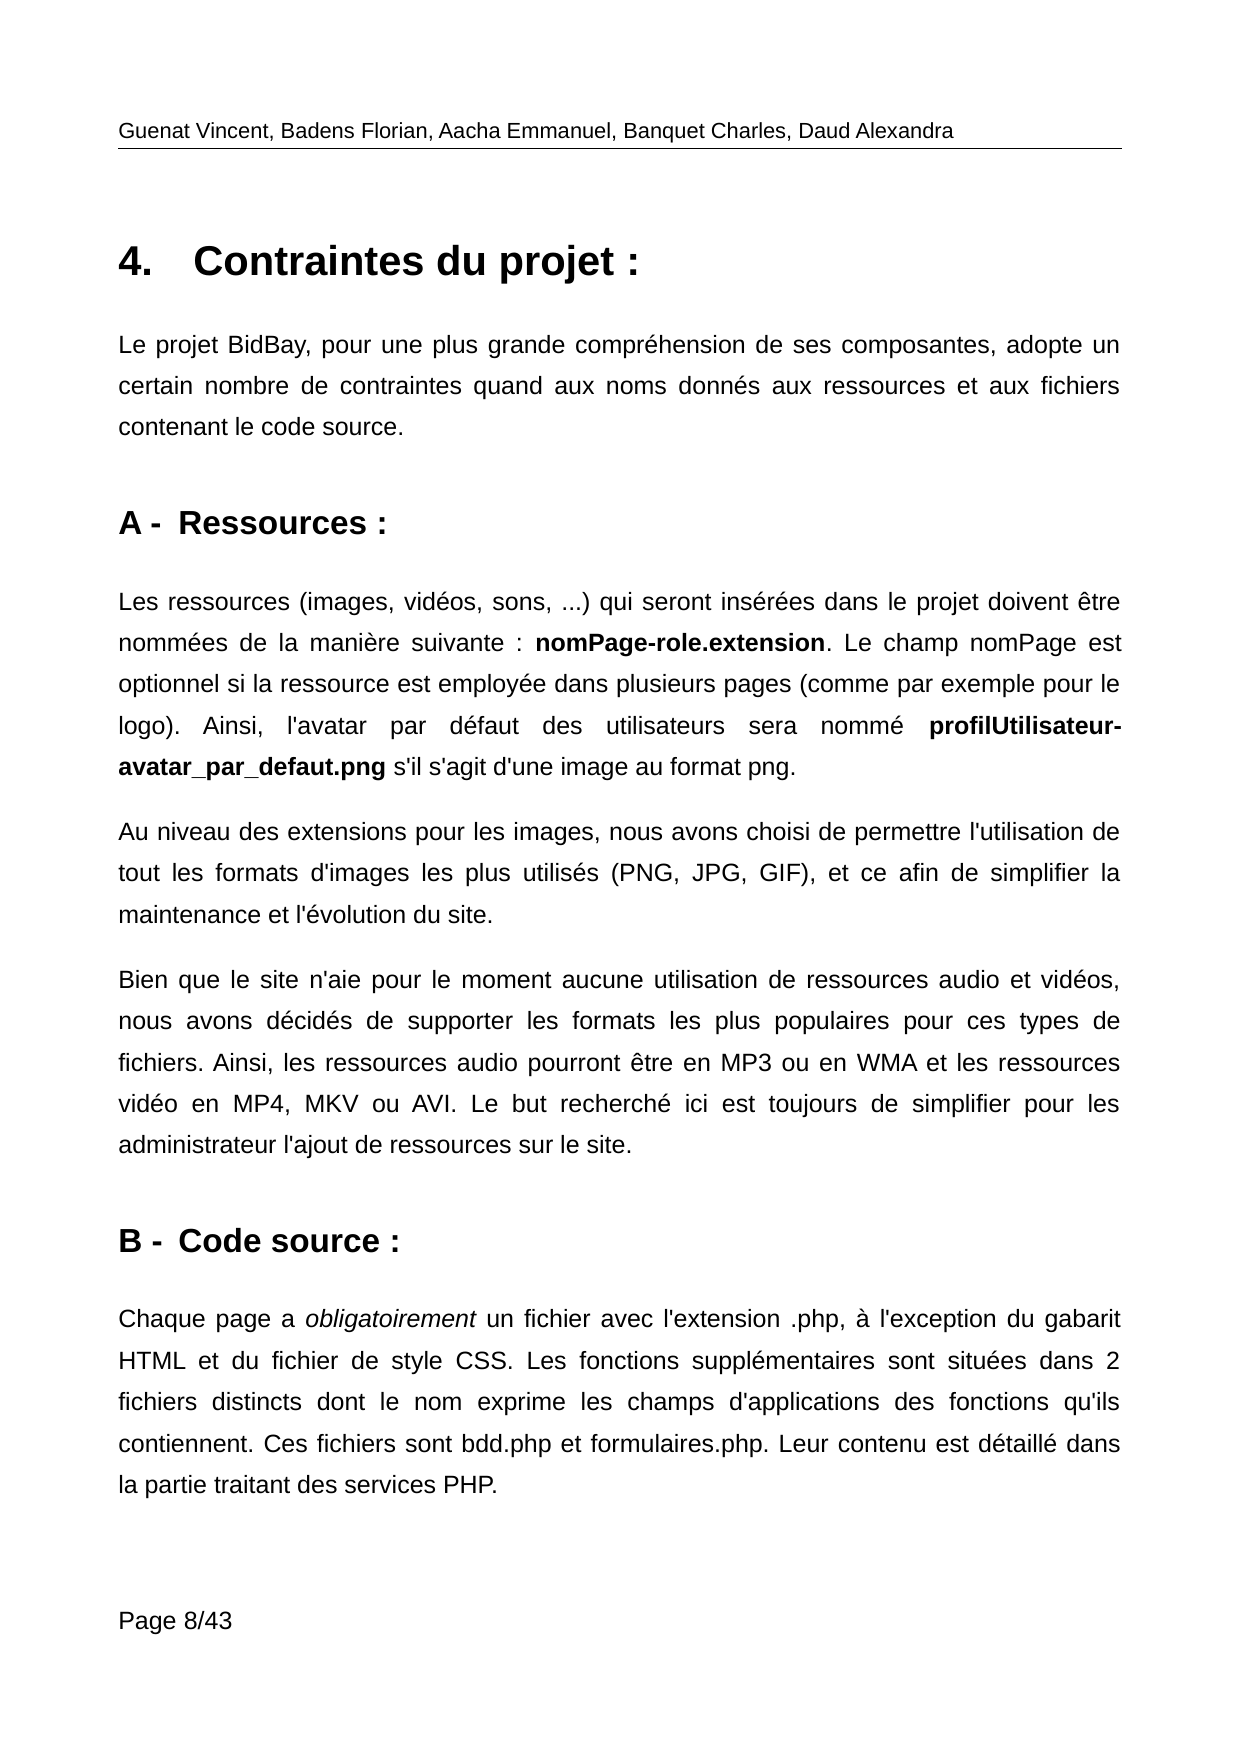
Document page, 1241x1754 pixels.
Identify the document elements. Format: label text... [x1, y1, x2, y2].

subtitle Ressources : [118, 503, 1122, 542]
text Chaque page a obligatoirement un fichier avec l'extension .php, à l'exception du gabarit HTML et du fichier de style CSS. Les fonctions supplémentaires sont situées dans 2 fichiers distincts dont le nom exprime les champs d'applications des fonctions qu'ils contiennent. Ces fichiers sont bdd.php et formulaires.php. Leur contenu est détaillé dans la partie traitant des services PHP. [118, 1295, 1122, 1502]
subtitle Contraintes du projet : [118, 236, 1122, 284]
text Bien que le site n'aie pour le moment aucune utilisation de ressources audio et vidéos, nous avons décidés de supporter les formats les plus populaires pour ces types de fichiers. Ainsi, les ressources audio pourront être en MP3 ou en WMA et les ressources vidéo en MP4, MKV ou AVI. Le but recherché ici est toujours de simplifier pour les administrateur l'ajout de ressources sur le site. [118, 955, 1122, 1162]
text Le projet BidBay, pour une plus grande compréhension de ses composantes, adopte un certain nombre de contraintes quand aux noms donnés aux ressources et aux fichiers contenant le code source. [118, 320, 1122, 444]
subtitle Code source : [118, 1221, 1122, 1259]
text Au niveau des extensions pour les images, nous avons choisi de permettre l'utilisation de tout les formats d'images les plus utilisés (PNG, JPG, GIF), et ce afin de simplifier la maintenance et l'évolution du site. [118, 807, 1122, 932]
text Les ressources (images, vidéos, sons, ...) qui seront insérées dans le projet doivent être nommées de la manière suivante : nomPage-role.extension. Le champ nomPage est optionnel si la ressource est employée dans plusieurs pages (comme par exemple pour le logo). Ainsi, l'avatar par défaut des utilisateurs sera nommé profilUtilisateur-avatar_par_defaut.png s'il s'agit d'une image au format png. [118, 577, 1122, 784]
